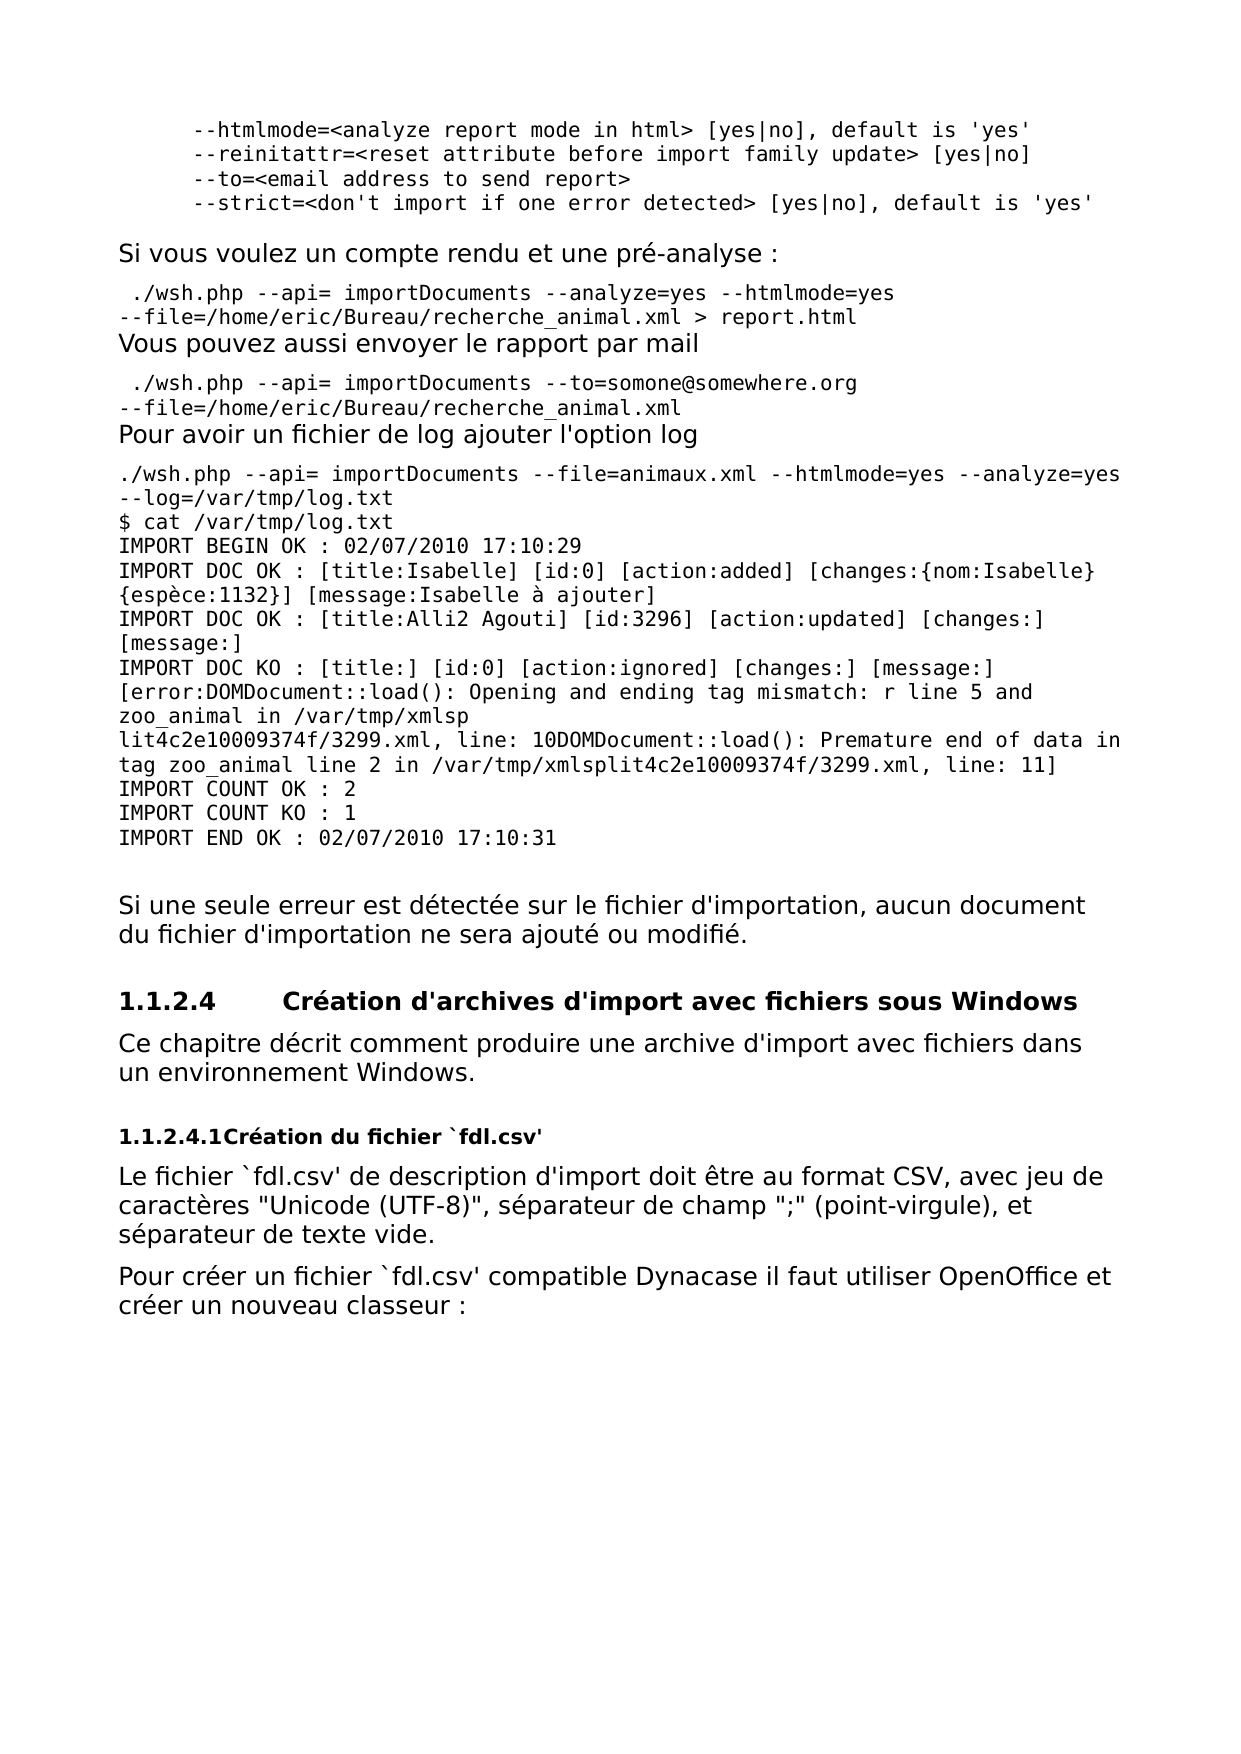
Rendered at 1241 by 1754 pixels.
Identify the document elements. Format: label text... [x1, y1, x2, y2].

text IMPORT DOC KO : [title:] [id:0] [action:ignored] [changes:] [message:] [error:DOMDocument::load(): Opening and ending tag mismatch: r line 5 and zoo_animal in /var/tmp/xmlsp [118, 656, 1122, 728]
text Si une seule erreur est détectée sur le fichier d'importation, aucun document du fichier d'importation ne sera ajouté ou modifié. [118, 892, 1122, 950]
text --to=<email address to send report> [118, 167, 1122, 191]
text IMPORT DOC OK : [title:Alli2 Agouti] [id:3296] [action:updated] [changes:] [message:] [118, 607, 1122, 656]
subtitle Création d'archives d'import avec fichiers sous Windows [118, 987, 1122, 1017]
subtitle Création du fichier `fdl.csv' [118, 1125, 1122, 1149]
text IMPORT COUNT KO : 1 [118, 801, 1122, 826]
text Pour créer un fichier `fdl.csv' compatible Dynacase il faut utiliser OpenOffice et créer un nouveau classeur : [118, 1262, 1122, 1320]
text lit4c2e10009374f/3299.xml, line: 10DOMDocument::load(): Premature end of data in tag zoo_animal line 2 in /var/tmp/xmlsplit4c2e10009374f/3299.xml, line: 11] [118, 728, 1122, 777]
text Le fichier `fdl.csv' de description d'import doit être au format CSV, avec jeu de caractères "Unicode (UTF-8)", séparateur de champ ";" (point-virgule), et séparateur de texte vide. [118, 1162, 1122, 1249]
text --reinitattr=<reset attribute before import family update> [yes|no] [118, 142, 1122, 167]
text ./wsh.php --api= importDocuments --file=animaux.xml --htmlmode=yes --analyze=yes --log=/var/tmp/log.txt [118, 462, 1122, 510]
text --htmlmode=<analyze report mode in html> [yes|no], default is 'yes' [118, 118, 1122, 142]
text IMPORT BEGIN OK : 02/07/2010 17:10:29 [118, 534, 1122, 559]
text IMPORT DOC OK : [title:Isabelle] [id:0] [action:added] [changes:{nom:Isabelle}{espèce:1132}] [message:Isabelle à ajouter] [118, 559, 1122, 607]
text --strict=<don't import if one error detected> [yes|no], default is 'yes' [118, 191, 1122, 215]
text Si vous voulez un compte rendu et une pré-analyse : [118, 239, 1122, 269]
text Ce chapitre décrit comment produire une archive d'import avec fichiers dans un environnement Windows. [118, 1029, 1122, 1087]
text IMPORT END OK : 02/07/2010 17:10:31 [118, 826, 1122, 850]
text $ cat /var/tmp/log.txt [118, 510, 1122, 534]
text IMPORT COUNT OK : 2 [118, 777, 1122, 801]
text Vous pouvez aussi envoyer le rapport par mail [118, 330, 1122, 359]
text Pour avoir un fichier de log ajouter l'option log [118, 420, 1122, 449]
text ./wsh.php --api= importDocuments --to=somone@somewhere.org --file=/home/eric/Bureau/recherche_animal.xml [118, 371, 1122, 420]
text ./wsh.php --api= importDocuments --analyze=yes --htmlmode=yes --file=/home/eric/Bureau/recherche_animal.xml > report.html [118, 281, 1122, 330]
